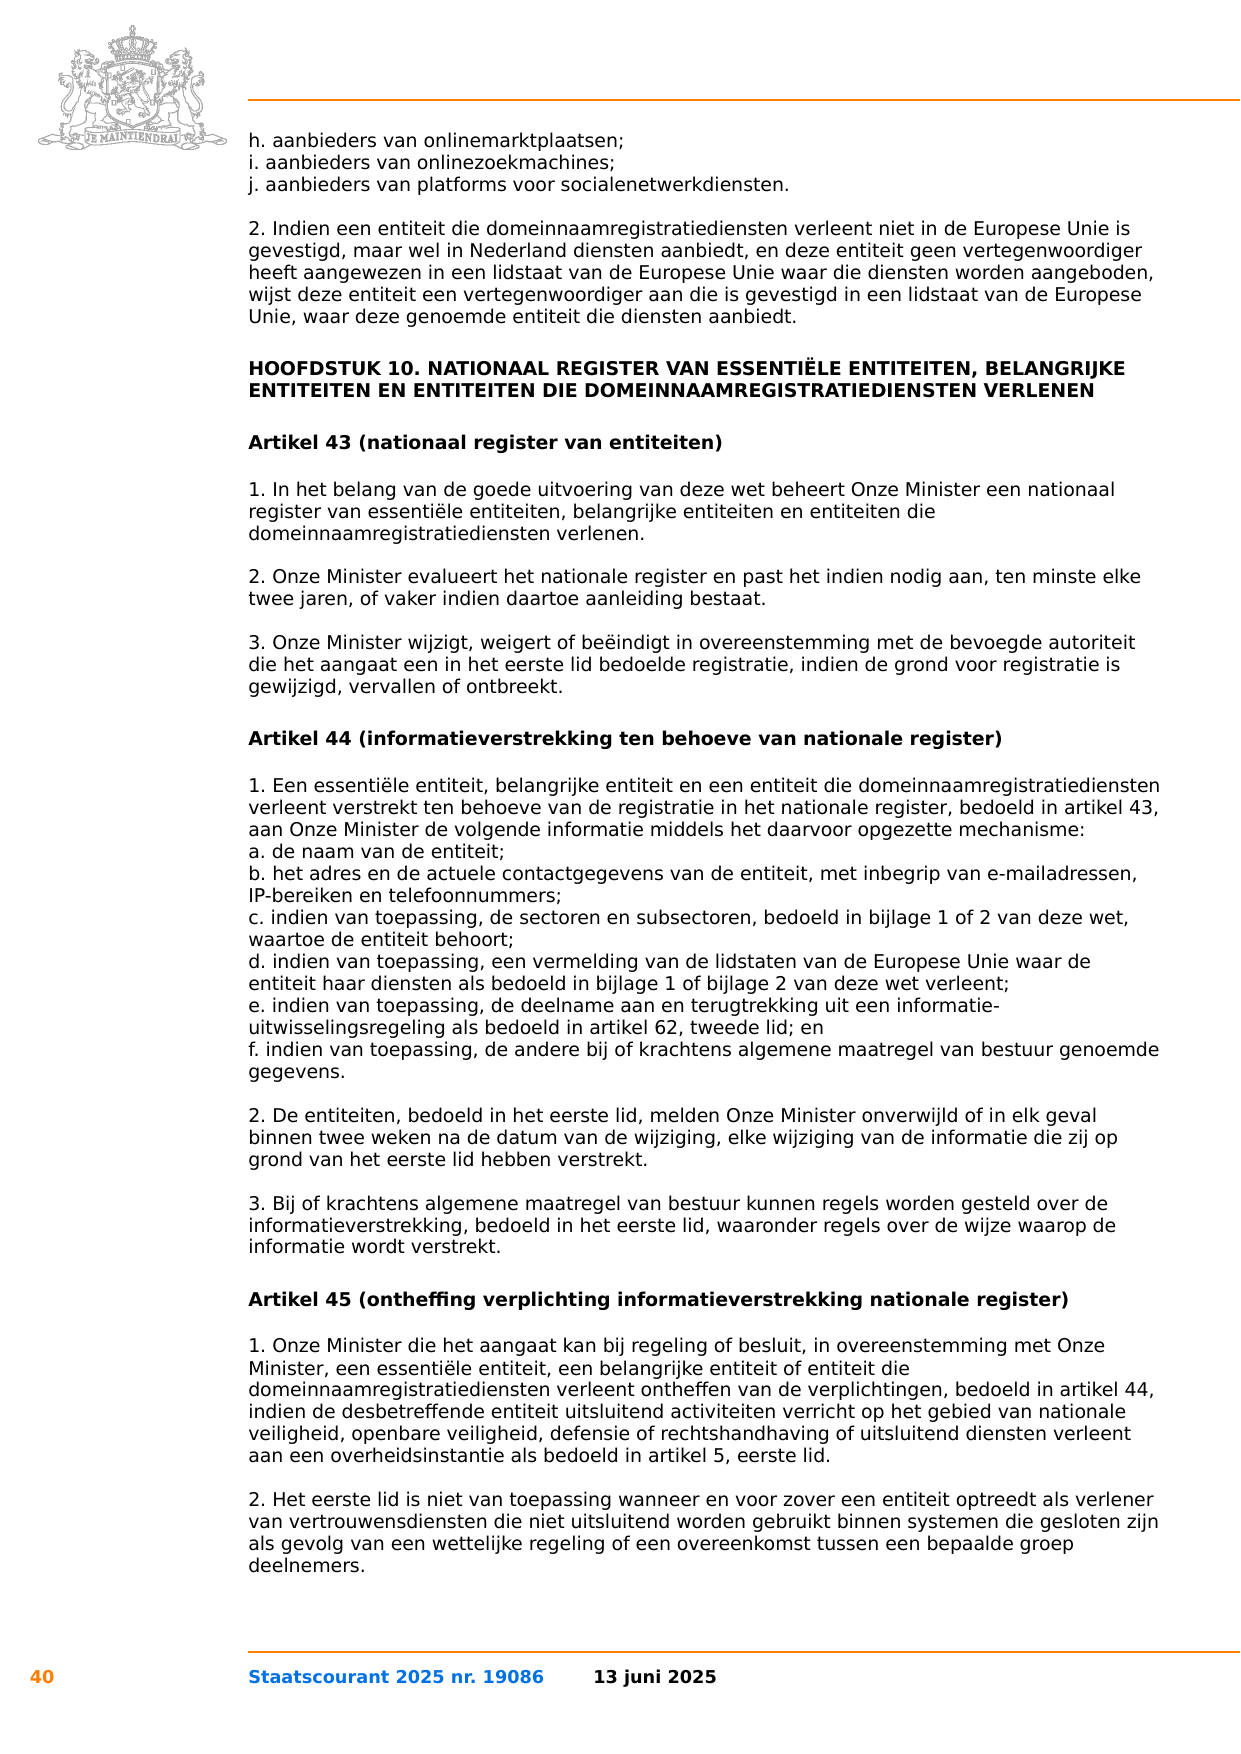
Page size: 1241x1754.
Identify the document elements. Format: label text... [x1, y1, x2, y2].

text e. indien van toepassing, de deelname aan en terugtrekking uit een informatie-uitwisselingsregeling als bedoeld in artikel 62, tweede lid; en [248, 995, 1163, 1039]
text 3. Onze Minister wijzigt, weigert of beëindigt in overeenstemming met de bevoegde autoriteit die het aangaat een in het eerste lid bedoelde registratie, indien de grond voor registratie is gewijzigd, vervallen of ontbreekt. [248, 632, 1163, 698]
text j. aanbieders van platforms voor socialenetwerkdiensten. [248, 174, 1163, 196]
text c. indien van toepassing, de sectoren en subsectoren, bedoeld in bijlage 1 of 2 van deze wet, waartoe de entiteit behoort; [248, 907, 1163, 951]
text i. aanbieders van onlinezoekmachines; [248, 152, 1163, 174]
text h. aanbieders van onlinemarktplaatsen; [248, 130, 1163, 152]
text 2. De entiteiten, bedoeld in het eerste lid, melden Onze Minister onverwijld of in elk geval binnen twee weken na de datum van de wijziging, elke wijziging van de informatie die zij op grond van het eerste lid hebben verstrekt. [248, 1105, 1163, 1171]
text 2. Onze Minister evalueert het nationale register en past het indien nodig aan, ten minste elke twee jaren, of vaker indien daartoe aanleiding bestaat. [248, 566, 1163, 610]
subtitle HOOFDSTUK 10. NATIONAAL REGISTER VAN ESSENTIËLE ENTITEITEN, BELANGRIJKE ENTITEITEN EN ENTITEITEN DIE DOMEINNAAMREGISTRATIEDIENSTEN VERLENEN [248, 358, 1163, 402]
text 2. Het eerste lid is niet van toepassing wanneer en voor zover een entiteit optreedt als verlener van vertrouwensdiensten die niet uitsluitend worden gebruikt binnen systemen die gesloten zijn als gevolg van een wettelijke regeling of een overeenkomst tussen een bepaalde groep deelnemers. [248, 1489, 1163, 1577]
picture [38, 25, 227, 150]
text b. het adres en de actuele contactgegevens van de entiteit, met inbegrip van e-mailadressen, IP-bereiken en telefoonnummers; [248, 863, 1163, 907]
subtitle Artikel 45 (ontheffing verplichting informatieverstrekking nationale register) [248, 1288, 1163, 1310]
text 1. Onze Minister die het aangaat kan bij regeling of besluit, in overeenstemming met Onze Minister, een essentiële entiteit, een belangrijke entiteit of entiteit die domeinnaamregistratiediensten verleent ontheffen van de verplichtingen, bedoeld in artikel 44, indien de desbetreffende entiteit uitsluitend activiteiten verricht op het gebied van nationale veiligheid, openbare veiligheid, defensie of rechtshandhaving of uitsluitend diensten verleent aan een overheidsinstantie als bedoeld in artikel 5, eerste lid. [248, 1335, 1163, 1467]
text 1. Een essentiële entiteit, belangrijke entiteit en een entiteit die domeinnaamregistratiediensten verleent verstrekt ten behoeve van de registratie in het nationale register, bedoeld in artikel 43, aan Onze Minister de volgende informatie middels het daarvoor opgezette mechanisme: [248, 775, 1163, 841]
text 2. Indien een entiteit die domeinnaamregistratiediensten verleent niet in de Europese Unie is gevestigd, maar wel in Nederland diensten aanbiedt, en deze entiteit geen vertegenwoordiger heeft aangewezen in een lidstaat van de Europese Unie waar die diensten worden aangeboden, wijst deze entiteit een vertegenwoordiger aan die is gevestigd in een lidstaat van de Europese Unie, waar deze genoemde entiteit die diensten aanbiedt. [248, 218, 1163, 328]
text 3. Bij of krachtens algemene maatregel van bestuur kunnen regels worden gesteld over de informatieverstrekking, bedoeld in het eerste lid, waaronder regels over de wijze waarop de informatie wordt verstrekt. [248, 1192, 1163, 1258]
text d. indien van toepassing, een vermelding van de lidstaten van de Europese Unie waar de entiteit haar diensten als bedoeld in bijlage 1 of bijlage 2 van deze wet verleent; [248, 951, 1163, 995]
text 1. In het belang van de goede uitvoering van deze wet beheert Onze Minister een nationaal register van essentiële entiteiten, belangrijke entiteiten en entiteiten die domeinnaamregistratiediensten verlenen. [248, 478, 1163, 544]
text a. de naam van de entiteit; [248, 841, 1163, 863]
subtitle Artikel 43 (nationaal register van entiteiten) [248, 432, 1163, 453]
text f. indien van toepassing, de andere bij of krachtens algemene maatregel van bestuur genoemde gegevens. [248, 1039, 1163, 1083]
subtitle Artikel 44 (informatieverstrekking ten behoeve van nationale register) [248, 728, 1163, 750]
